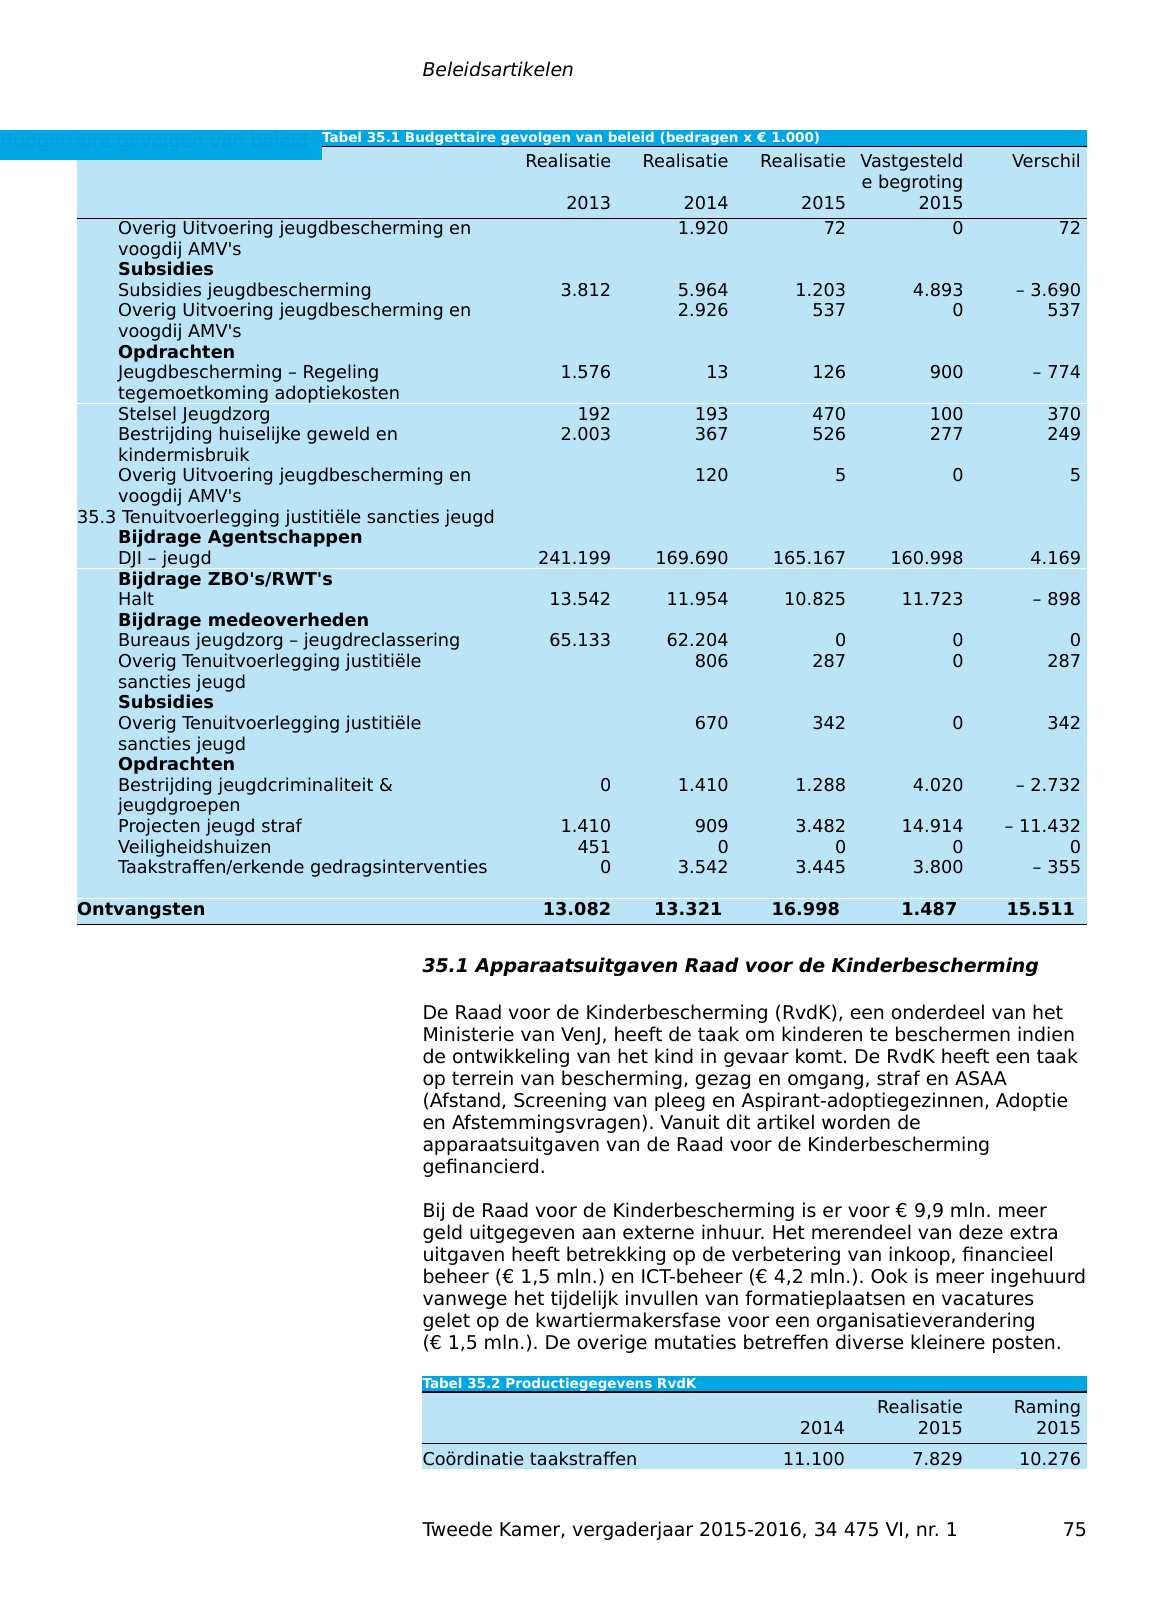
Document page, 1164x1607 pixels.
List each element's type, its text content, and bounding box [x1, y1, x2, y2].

table_cell Coördinatie taakstraffen [422, 1444, 732, 1469]
table_cell Bestrijding jeugdcriminaliteit & jeugdgroepen [112, 775, 499, 816]
table_cell 11.954 [617, 589, 734, 610]
table_cell 0 [617, 837, 734, 857]
table_cell 0 [852, 219, 969, 259]
table_cell 526 [734, 424, 852, 465]
table_cell [77, 713, 112, 754]
table_cell 3.800 [852, 857, 969, 878]
table_cell Stelsel Jeugdzorg [112, 404, 499, 424]
table_cell 165.167 [734, 548, 852, 568]
table_cell 126 [734, 362, 852, 403]
table_cell 1.410 [617, 775, 734, 816]
table_cell [77, 465, 112, 507]
table_cell [852, 754, 969, 775]
table_cell [77, 548, 112, 568]
table_header Tabel 35.1 Budgettaire gevolgen van beleid (bedragen x € 1.000) [0, 130, 1087, 160]
table_cell Overig Uitvoering jeugdbescherming en voogdij AMV's [112, 300, 499, 342]
table_cell – 11.432 [969, 816, 1087, 837]
table_cell 0 [969, 630, 1087, 651]
table_cell [77, 219, 112, 259]
table_cell 65.133 [500, 630, 617, 651]
text Bij de Raad voor de Kinderbescherming is er voor € 9,9 mln. meer geld uitgegeven aan externe inhuur. Het merendeel van deze extra uitgaven heeft betrekking op de verbetering van inkoop, financieel beheer (€ 1,5 mln.) en ICT-beheer (€ 4,2 mln.). Ook is meer ingehuurd vanwege het tijdelijk invullen van formatieplaatsen en vacatures gelet op de kwartiermakersfase voor een organisatieverandering (€ 1,5 mln.). De overige mutaties betreffen diverse kleinere posten. [422, 1200, 1087, 1354]
table_cell Bijdrage medeoverheden [112, 610, 499, 630]
table_cell 0 [852, 651, 969, 692]
table_cell 287 [734, 651, 852, 692]
table_cell Realisatie [617, 147, 734, 193]
table_cell [112, 193, 499, 218]
table_cell [852, 527, 969, 548]
table_cell [77, 754, 112, 775]
table_cell 2013 [500, 193, 617, 218]
table_cell [969, 610, 1087, 630]
table_cell 277 [852, 424, 969, 465]
table_cell 1.410 [500, 816, 617, 837]
table_cell Halt [112, 589, 499, 610]
table_cell [77, 424, 112, 465]
table_cell 806 [617, 651, 734, 692]
table_cell 0 [500, 857, 617, 878]
table_cell 15.511 [969, 899, 1087, 924]
table_cell [500, 342, 617, 362]
table_cell 2.003 [500, 424, 617, 465]
table_cell [617, 692, 734, 713]
table_cell – 3.690 [969, 280, 1087, 300]
table_cell 3.482 [734, 816, 852, 837]
table_cell 2014 [617, 193, 734, 218]
table_cell 4.020 [852, 775, 969, 816]
table_cell – 774 [969, 362, 1087, 403]
table_cell Raming [969, 1393, 1087, 1418]
table_cell [77, 775, 112, 816]
table_cell 2015 [852, 193, 969, 218]
table_cell [500, 300, 617, 342]
table_cell Bijdrage ZBO's/RWT's [112, 569, 499, 589]
table_cell 3.542 [617, 857, 734, 878]
table_cell 13.321 [617, 899, 734, 924]
table_cell [77, 589, 112, 610]
table_cell [734, 342, 852, 362]
table_cell 0 [734, 630, 852, 651]
table_cell [500, 219, 617, 259]
table_cell [422, 1393, 732, 1418]
table_cell [77, 837, 112, 857]
table_cell 13.542 [500, 589, 617, 610]
table_cell [500, 507, 617, 527]
table_cell 16.998 [734, 899, 852, 924]
table_cell [500, 527, 617, 548]
table_cell Realisatie [850, 1393, 968, 1418]
table_cell [77, 404, 112, 424]
table_cell [734, 507, 852, 527]
table_cell 1.288 [734, 775, 852, 816]
table_cell [852, 507, 969, 527]
table_cell [500, 259, 617, 280]
table_cell 3.445 [734, 857, 852, 878]
table_cell 241.199 [500, 548, 617, 568]
table_cell [734, 610, 852, 630]
table_cell [500, 569, 617, 589]
table_cell [77, 630, 112, 651]
table_cell [500, 713, 617, 754]
table_cell 1.576 [500, 362, 617, 403]
table_cell 5 [734, 465, 852, 507]
table_cell Overig Uitvoering jeugdbescherming en voogdij AMV's [112, 465, 499, 507]
table_cell Subsidies [112, 692, 499, 713]
table_cell 0 [734, 837, 852, 857]
table_cell Overig Tenuitvoerlegging justitiële sancties jeugd [112, 651, 499, 692]
table_cell Overig Uitvoering jeugdbescherming en voogdij AMV's [112, 219, 499, 259]
table_cell Bijdrage Agentschappen [112, 527, 499, 548]
table_cell [617, 878, 734, 898]
table_cell Verschil [969, 147, 1087, 193]
table_cell Bestrijding huiselijke geweld en kindermisbruik [112, 424, 499, 465]
table_cell 192 [500, 404, 617, 424]
table_cell 0 [500, 775, 617, 816]
table_cell 193 [617, 404, 734, 424]
table_cell 2015 [734, 193, 852, 218]
table_cell Subsidies [112, 259, 499, 280]
table_cell [500, 465, 617, 507]
table_cell [852, 610, 969, 630]
table_cell 451 [500, 837, 617, 857]
table_cell 100 [852, 404, 969, 424]
table_cell [617, 342, 734, 362]
table_cell [852, 569, 969, 589]
table_cell Ontvangsten [77, 899, 499, 924]
table_cell 5.964 [617, 280, 734, 300]
table_cell [77, 362, 112, 403]
table_cell 249 [969, 424, 1087, 465]
table_cell 72 [734, 219, 852, 259]
table_cell [969, 342, 1087, 362]
table_cell Realisatie [500, 147, 617, 193]
table_cell 10.825 [734, 589, 852, 610]
table_cell [77, 569, 112, 589]
table_cell 13.082 [500, 899, 617, 924]
table_cell 11.723 [852, 589, 969, 610]
table_cell 0 [852, 837, 969, 857]
table_cell [852, 342, 969, 362]
table_cell 1.203 [734, 280, 852, 300]
table_cell – 2.732 [969, 775, 1087, 816]
table_cell 0 [852, 300, 969, 342]
table_cell [969, 527, 1087, 548]
table_cell 2.926 [617, 300, 734, 342]
table_cell 1.487 [852, 899, 969, 924]
table_cell [77, 816, 112, 837]
table_cell [969, 259, 1087, 280]
table_cell [734, 692, 852, 713]
table_cell – 898 [969, 589, 1087, 610]
table_cell 2015 [969, 1418, 1087, 1443]
table_cell 342 [969, 713, 1087, 754]
table_cell 342 [734, 713, 852, 754]
table_cell [617, 610, 734, 630]
table_cell 1.920 [617, 219, 734, 259]
table_cell DJI – jeugd [112, 548, 499, 568]
table_cell [969, 193, 1087, 218]
table_cell [617, 259, 734, 280]
table_cell 0 [852, 713, 969, 754]
table_cell [77, 610, 112, 630]
table_cell [77, 692, 112, 713]
table_cell [77, 651, 112, 692]
table_cell [500, 878, 617, 898]
table_cell [77, 160, 112, 193]
table_cell Taakstraffen/erkende gedragsinterventies [112, 857, 499, 878]
table_header Tabel 35.2 Productiegegevens RvdK [422, 1376, 1087, 1391]
table_cell 11.100 [732, 1444, 850, 1469]
table_cell [77, 259, 112, 280]
table_cell [500, 754, 617, 775]
table_cell 670 [617, 713, 734, 754]
table_cell 470 [734, 404, 852, 424]
table_cell Opdrachten [112, 754, 499, 775]
table_cell [77, 527, 112, 548]
table_cell [734, 754, 852, 775]
table_cell Veiligheidshuizen [112, 837, 499, 857]
text De Raad voor de Kinderbescherming (RvdK), een onderdeel van het Ministerie van VenJ, heeft de taak om kinderen te beschermen indien de ontwikkeling van het kind in gevaar komt. De RvdK heeft een taak op terrein van bescherming, gezag en omgang, straf en ASAA (Afstand, Screening van pleeg en Aspirant-adoptiegezinnen, Adoptie en Afstemmingsvragen). Vanuit dit artikel worden de apparaatsuitgaven van de Raad voor de Kinderbescherming gefinancierd. [422, 1002, 1087, 1178]
table_cell [852, 259, 969, 280]
table_cell [112, 878, 499, 898]
table_cell [77, 193, 112, 218]
table_cell [734, 569, 852, 589]
table_cell [77, 878, 112, 898]
table_cell [500, 692, 617, 713]
table_cell 14.914 [852, 816, 969, 837]
table_cell 3.812 [500, 280, 617, 300]
table_cell – 355 [969, 857, 1087, 878]
table_cell 10.276 [969, 1444, 1087, 1469]
table_cell [77, 300, 112, 342]
table_cell 62.204 [617, 630, 734, 651]
table_cell 0 [969, 837, 1087, 857]
table_cell 537 [969, 300, 1087, 342]
table_cell 900 [852, 362, 969, 403]
table_cell [617, 527, 734, 548]
table_cell Overig Tenuitvoerlegging justitiële sancties jeugd [112, 713, 499, 754]
table_cell 7.829 [850, 1444, 968, 1469]
table_cell [617, 569, 734, 589]
table_cell [77, 857, 112, 878]
table_cell 4.169 [969, 548, 1087, 568]
table_cell Realisatie [734, 147, 852, 193]
table_cell [734, 878, 852, 898]
table_cell [500, 610, 617, 630]
table_cell [969, 507, 1087, 527]
table_cell 72 [969, 219, 1087, 259]
table_cell [617, 754, 734, 775]
table_cell Opdrachten [112, 342, 499, 362]
table_cell Subsidies jeugdbescherming [112, 280, 499, 300]
table_cell 537 [734, 300, 852, 342]
table_cell Bureaus jeugdzorg – jeugdreclassering [112, 630, 499, 651]
table_cell 0 [852, 465, 969, 507]
table_cell [112, 147, 499, 193]
table_cell [734, 527, 852, 548]
table_cell 35.3 Tenuitvoerlegging justitiële sancties jeugd [77, 507, 499, 527]
table_cell [77, 280, 112, 300]
table_cell [969, 569, 1087, 589]
table_cell [852, 692, 969, 713]
table_cell 2014 [732, 1418, 850, 1443]
table_cell Vastgestelde begroting [852, 147, 969, 193]
table_cell 370 [969, 404, 1087, 424]
table_cell 287 [969, 651, 1087, 692]
table_cell 4.893 [852, 280, 969, 300]
table_cell [969, 692, 1087, 713]
table_cell 2015 [850, 1418, 968, 1443]
table_cell Projecten jeugd straf [112, 816, 499, 837]
table_cell [969, 878, 1087, 898]
table_cell 169.690 [617, 548, 734, 568]
table_cell [734, 259, 852, 280]
table_cell [732, 1393, 850, 1418]
table_cell Jeugdbescherming – Regeling tegemoetkoming adoptiekosten [112, 362, 499, 403]
table_cell 13 [617, 362, 734, 403]
table_cell 909 [617, 816, 734, 837]
table_cell [77, 342, 112, 362]
table_cell 160.998 [852, 548, 969, 568]
table_cell 5 [969, 465, 1087, 507]
table_cell [969, 754, 1087, 775]
table_cell 120 [617, 465, 734, 507]
table_cell [500, 651, 617, 692]
table_cell [422, 1418, 732, 1443]
subtitle 35.1 Apparaatsuitgaven Raad voor de Kinderbescherming [422, 955, 1087, 977]
table_cell [852, 878, 969, 898]
table_cell 367 [617, 424, 734, 465]
table_cell 0 [852, 630, 969, 651]
table_cell [617, 507, 734, 527]
